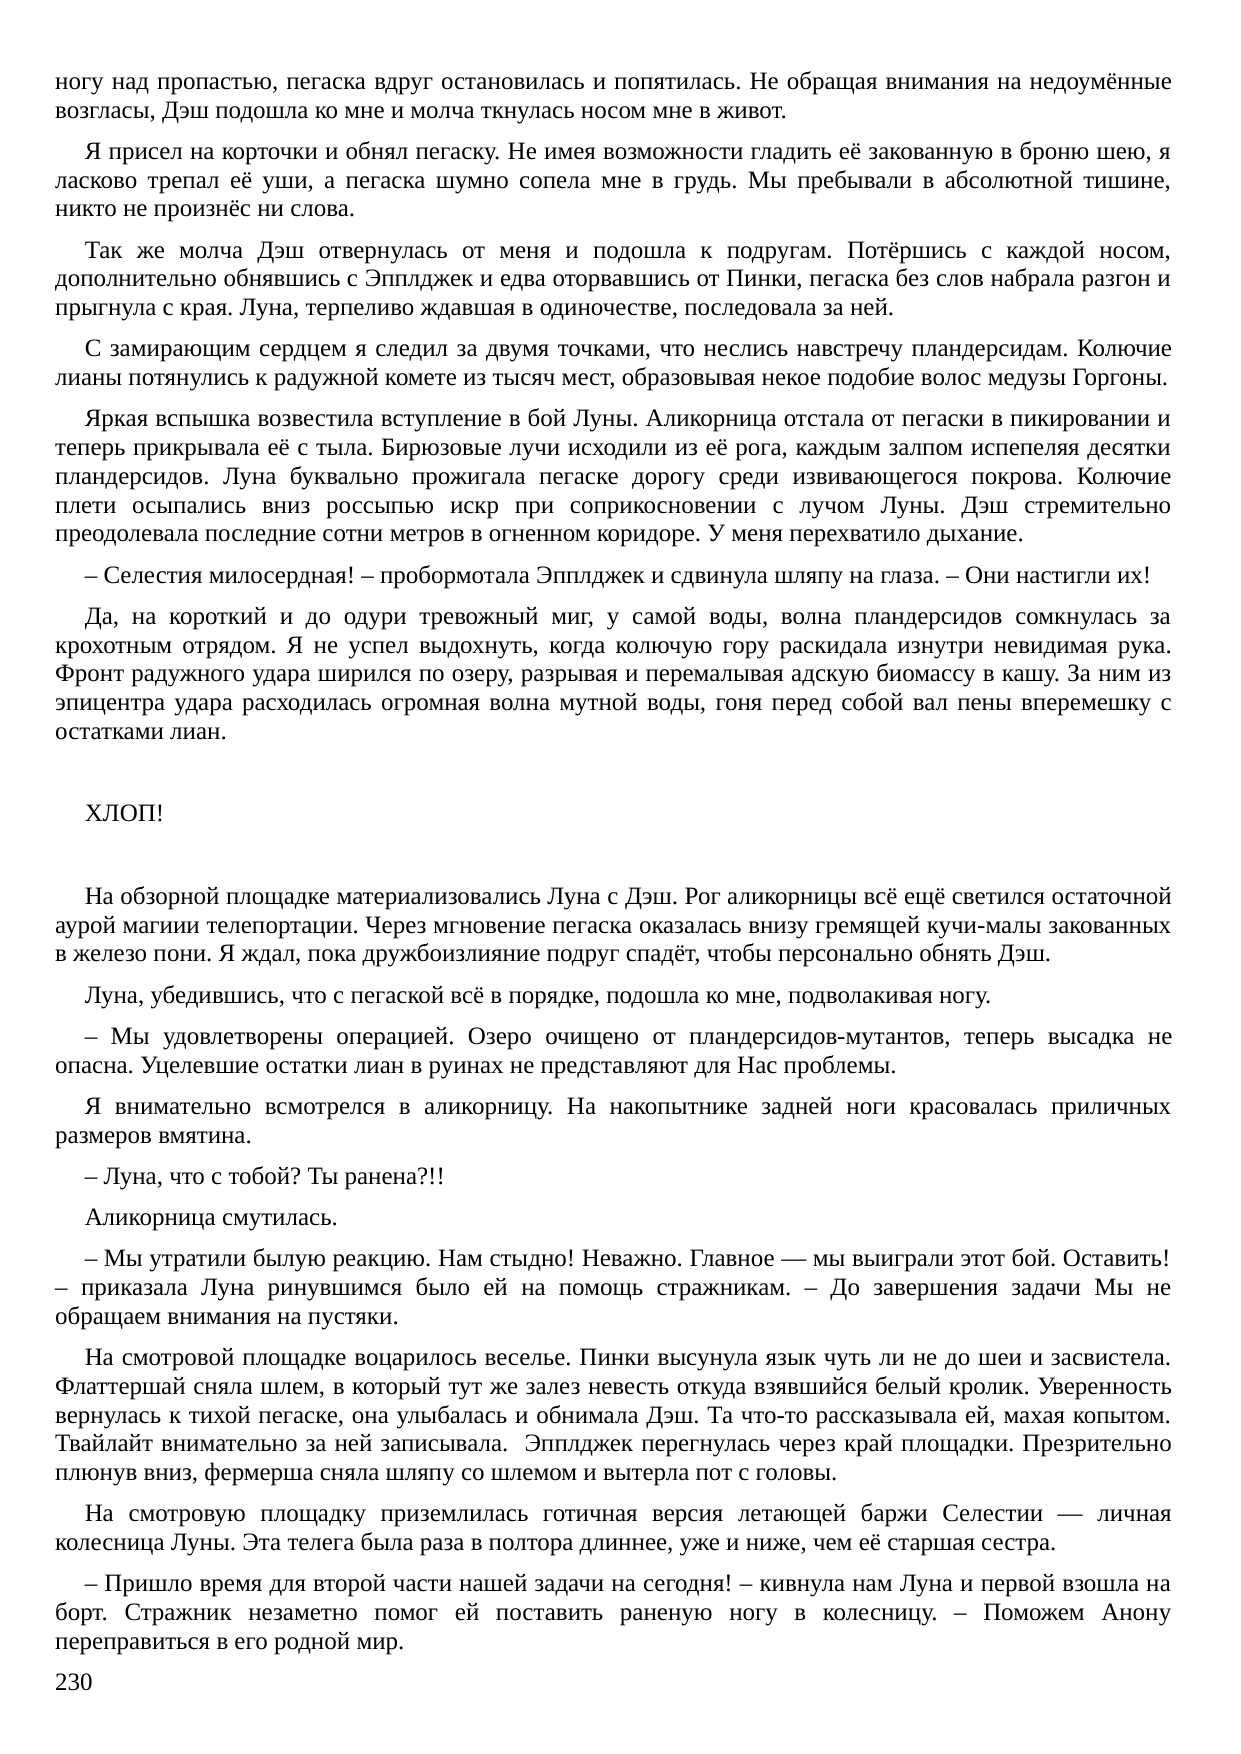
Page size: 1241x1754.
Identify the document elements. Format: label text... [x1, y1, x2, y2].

text На смотровой площадке воцарилось веселье. Пинки высунула язык чуть ли не до шеи и засвистела. Флаттершай сняла шлем, в который тут же залез невесть откуда взявшийся белый кролик. Уверенность вернулась к тихой пегаске, она улыбалась и обнимала Дэш. Та что-то рассказывала ей, махая копытом. Твайлайт внимательно за ней записывала. Эпплджек перегнулась через край площадки. Презрительно плюнув вниз, фермерша сняла шляпу со шлемом и вытерла пот с головы. [55, 1342, 1173, 1486]
text На смотровую площадку приземлилась готичная версия летающей баржи Селестии — личная колесница Луны. Эта телега была раза в полтора длиннее, уже и ниже, чем её старшая сестра. [55, 1498, 1173, 1556]
text Так же молча Дэш отвернулась от меня и подошла к подругам. Потёршись с каждой носом, дополнительно обнявшись с Эпплджек и едва оторвавшись от Пинки, пегаска без слов набрала разгон и прыгнула с края. Луна, терпеливо ждавшая в одиночестве, последовала за ней. [55, 235, 1173, 321]
text Я присел на корточки и обнял пегаску. Не имея возможности гладить её закованную в броню шею, я ласково трепал её уши, а пегаска шумно сопела мне в грудь. Мы пребывали в абсолютной тишине, никто не произнёс ни слова. [55, 136, 1173, 222]
text – Пришло время для второй части нашей задачи на сегодня! – кивнула нам Луна и первой взошла на борт. Стражник незаметно помог ей поставить раненую ногу в колесницу. – Поможем Анону переправиться в его родной мир. [55, 1568, 1173, 1655]
text Да, на короткий и до одури тревожный миг, у самой воды, волна пландерсидов сомкнулась за крохотным отрядом. Я не успел выдохнуть, когда колючую гору раскидала изнутри невидимая рука. Фронт радужного удара ширился по озеру, разрывая и перемалывая адскую биомассу в кашу. За ним из эпицентра удара расходилась огромная волна мутной воды, гоня перед собой вал пены вперемешку с остатками лиан. [55, 601, 1173, 745]
text – Луна, что с тобой? Ты ранена?!! [55, 1161, 1173, 1190]
text Луна, убедившись, что с пегаской всё в порядке, подошла ко мне, подволакивая ногу. [55, 980, 1173, 1008]
text ногу над пропастью, пегаска вдруг остановилась и попятилась. Не обращая внимания на недоумённые возгласы, Дэш подошла ко мне и молча ткнулась носом мне в живот. [55, 66, 1173, 123]
text Яркая вспышка возвестила вступление в бой Луны. Аликорница отстала от пегаски в пикировании и теперь прикрывала её с тыла. Бирюзовые лучи исходили из её рога, каждым залпом испепеляя десятки пландерсидов. Луна буквально прожигала пегаске дорогу среди извивающегося покрова. Колючие плети осыпались вниз россыпью искр при соприкосновении с лучом Луны. Дэш стремительно преодолевала последние сотни метров в огненном коридоре. У меня перехватило дыхание. [55, 403, 1173, 547]
text – Мы утратили былую реакцию. Нам стыдно! Неважно. Главное — мы выиграли этот бой. Оставить! – приказала Луна ринувшимся было ей на помощь стражникам. – До завершения задачи Мы не обращаем внимания на пустяки. [55, 1243, 1173, 1330]
text Я внимательно всмотрелся в аликорницу. На накопытнике задней ноги красовалась приличных размеров вмятина. [55, 1091, 1173, 1148]
text ХЛОП! [55, 798, 1173, 827]
text – Селестия милосердная! – пробормотала Эпплджек и сдвинула шляпу на глаза. – Они настигли их! [55, 560, 1173, 588]
text С замирающим сердцем я следил за двумя точками, что неслись навстречу пландерсидам. Колючие лианы потянулись к радужной комете из тысяч мест, образовывая некое подобие волос медузы Горгоны. [55, 333, 1173, 391]
text Аликорница смутилась. [55, 1202, 1173, 1231]
text – Мы удовлетворены операцией. Озеро очищено от пландерсидов-мутантов, теперь высадка не опасна. Уцелевшие остатки лиан в руинах не представляют для Нас проблемы. [55, 1021, 1173, 1078]
text На обзорной площадке материализовались Луна с Дэш. Рог аликорницы всё ещё светился остаточной аурой магиии телепортации. Через мгновение пегаска оказалась внизу гремящей кучи-малы закованных в железо пони. Я ждал, пока дружбоизлияние подруг спадёт, чтобы персонально обнять Дэш. [55, 881, 1173, 967]
